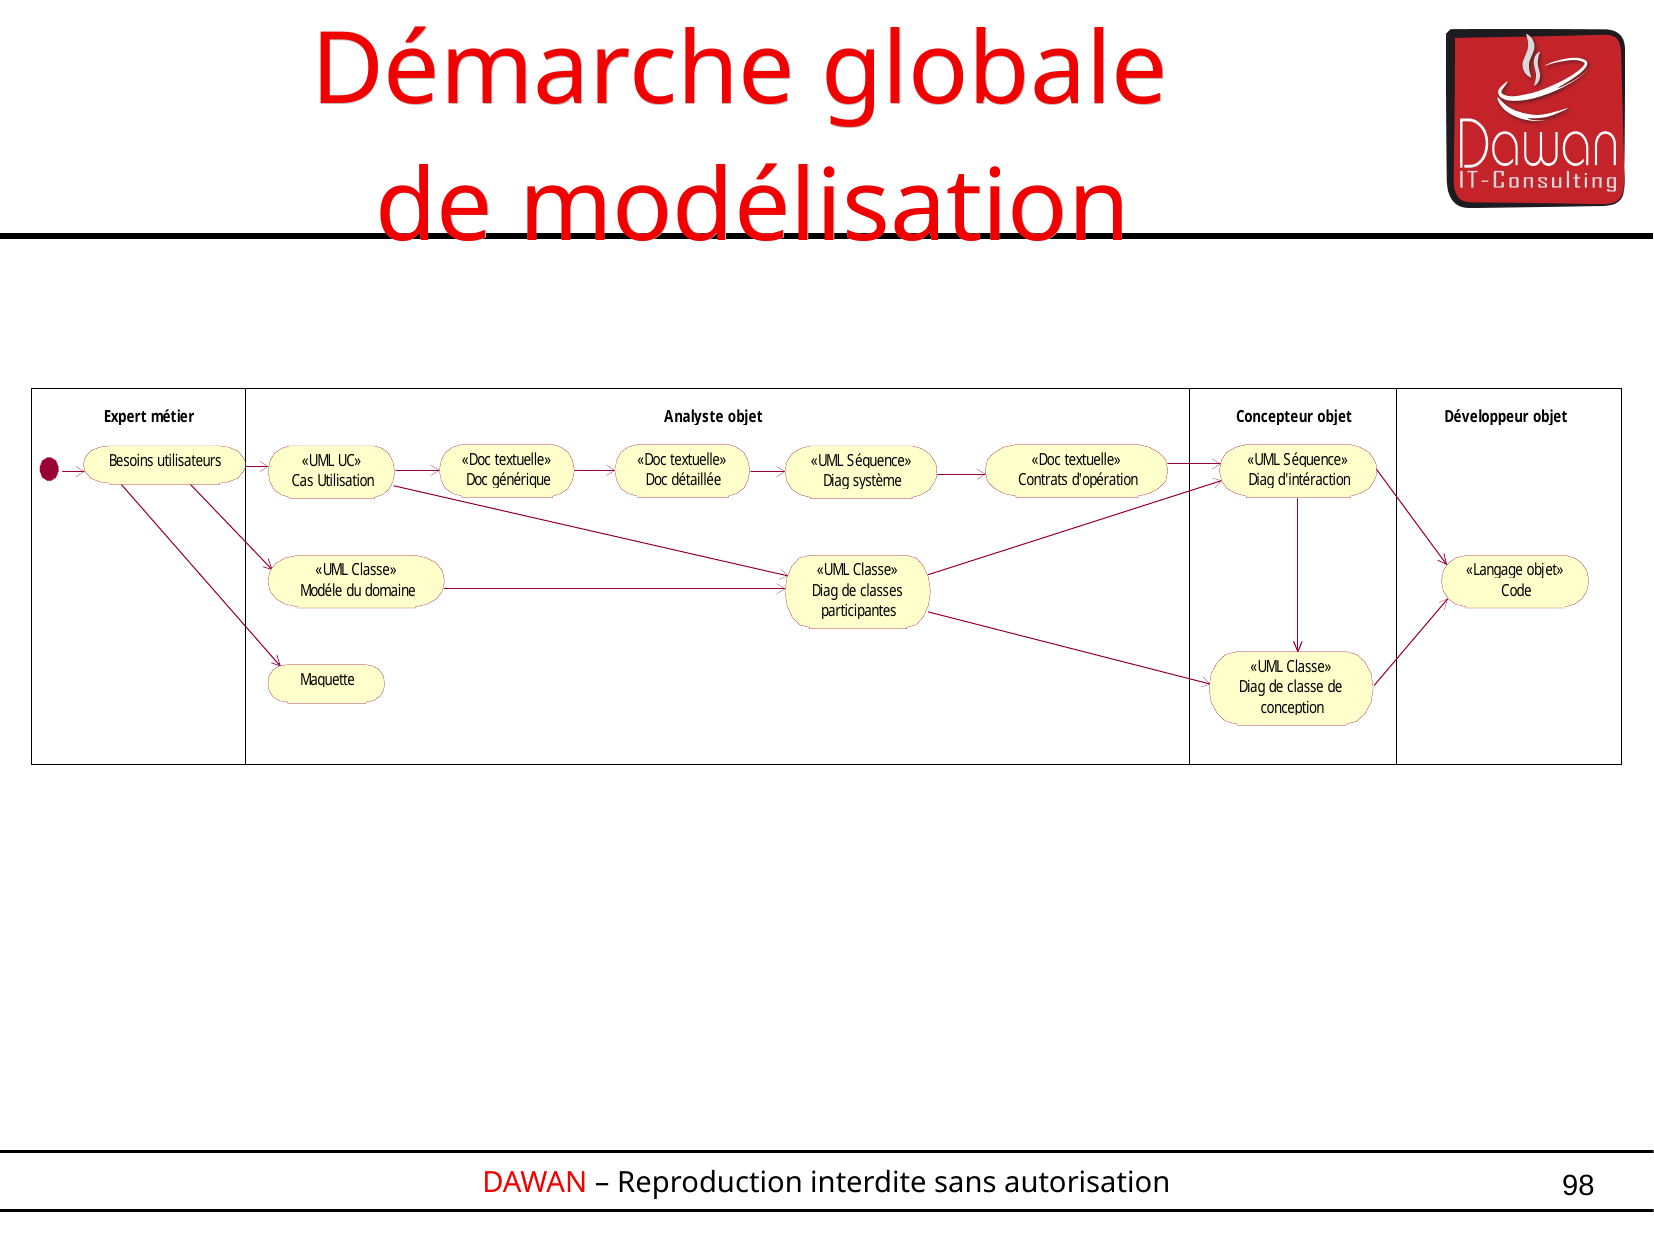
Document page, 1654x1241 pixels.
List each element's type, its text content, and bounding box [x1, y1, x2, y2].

picture [1447, 29, 1625, 208]
title Démarche globale de modélisation [59, 16, 1447, 250]
picture [29, 385, 1625, 768]
